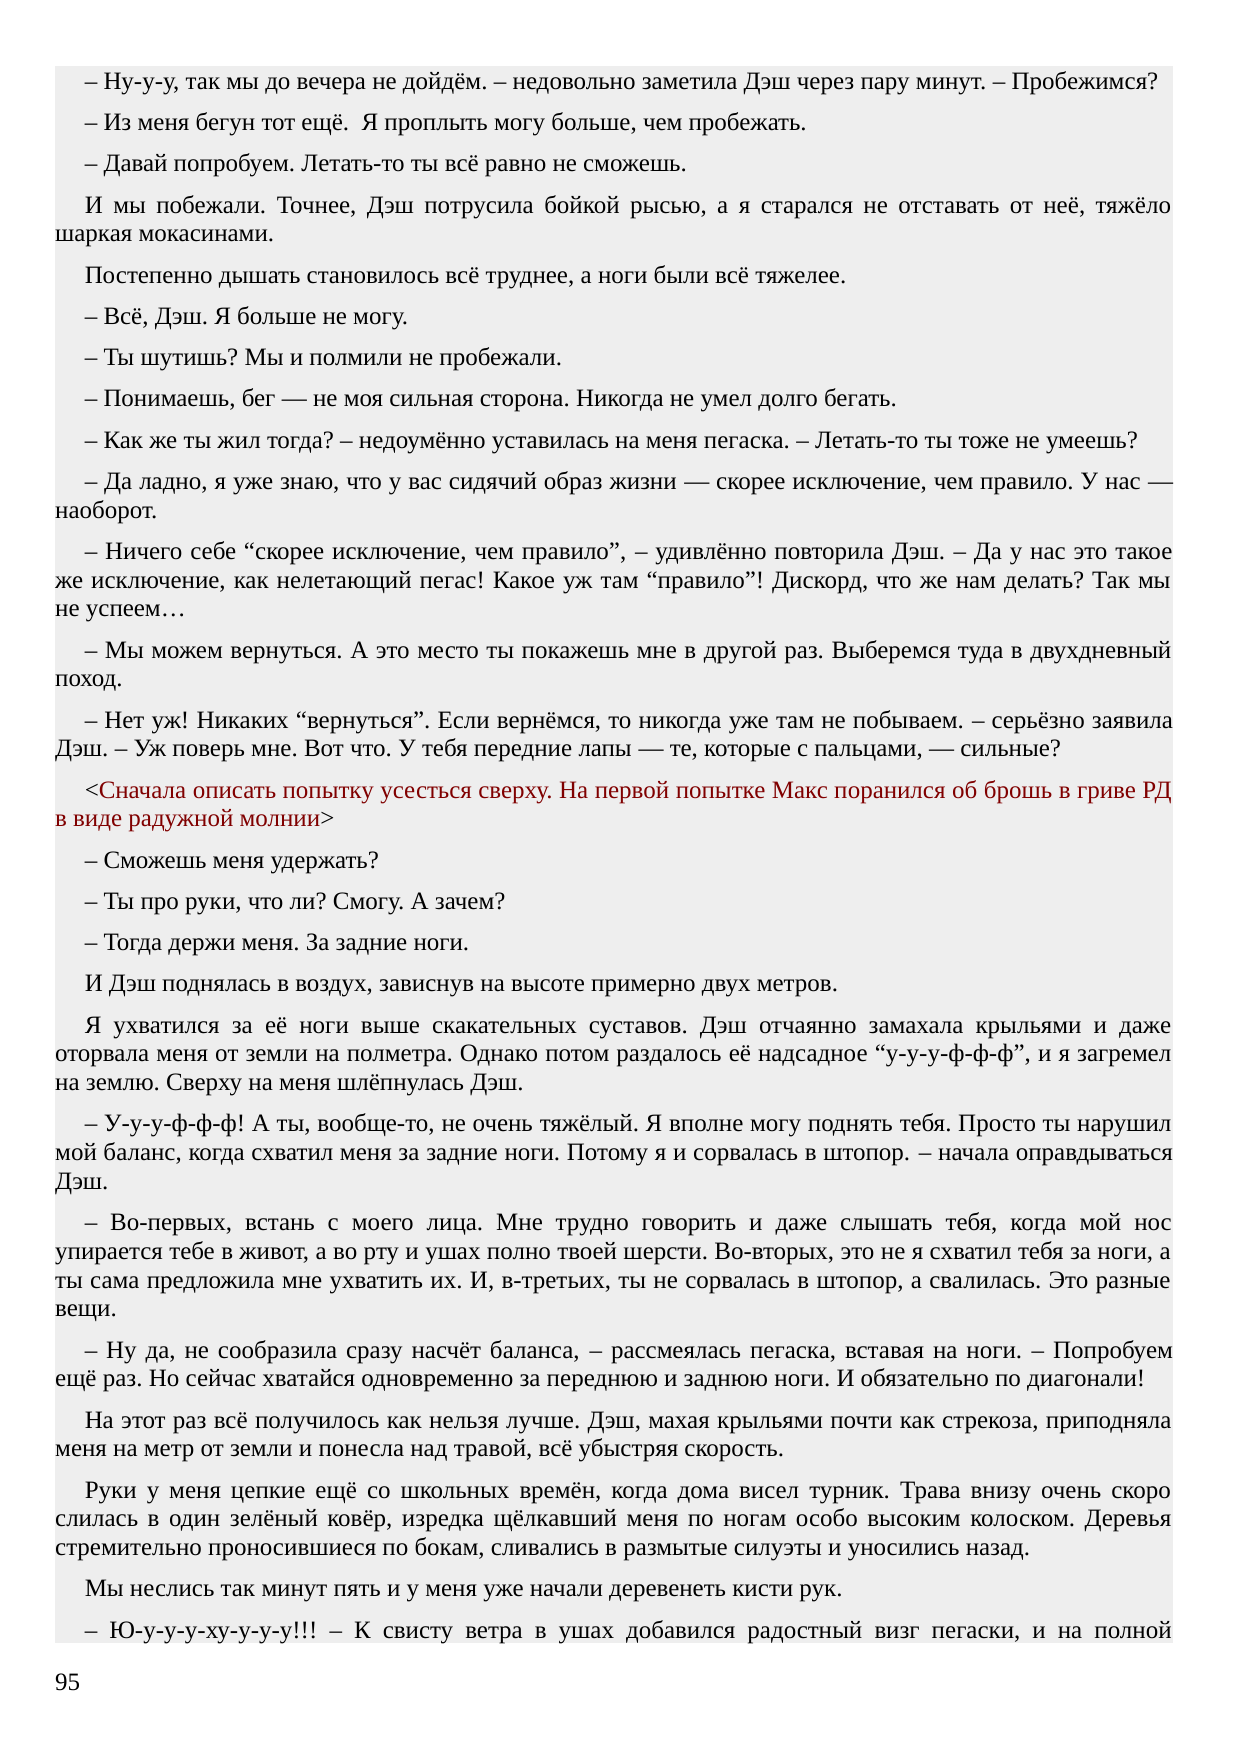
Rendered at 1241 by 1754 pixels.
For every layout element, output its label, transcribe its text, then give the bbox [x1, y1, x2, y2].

text – Ты про руки, что ли? Смогу. А зачем? [55, 886, 1173, 915]
text – Как же ты жил тогда? – недоумённо уставилась на меня пегаска. – Летать-то ты тоже не умеешь? [55, 425, 1173, 453]
text Постепенно дышать становилось всё труднее, а ноги были всё тяжелее. [55, 260, 1173, 288]
text – Тогда держи меня. За задние ноги. [55, 927, 1173, 956]
text – Всё, Дэш. Я больше не могу. [55, 301, 1173, 330]
text И Дэш поднялась в воздух, зависнув на высоте примерно двух метров. [55, 968, 1173, 997]
text На этот раз всё получилось как нельзя лучше. Дэш, махая крыльями почти как стрекоза, приподняла меня на метр от земли и понесла над травой, всё убыстряя скорость. [55, 1405, 1173, 1462]
text – Ничего себе “скорее исключение, чем правило”, – удивлённо повторила Дэш. – Да у нас это такое же исключение, как нелетающий пегас! Какое уж там “правило”! Дискорд, что же нам делать? Так мы не успеем… [55, 536, 1173, 622]
text – Ну-у-у, так мы до вечера не дойдём. – недовольно заметила Дэш через пару минут. – Пробежимся? [55, 66, 1173, 95]
text Я ухватился за её ноги выше скакательных суставов. Дэш отчаянно замахала крыльями и даже оторвала меня от земли на полметра. Однако потом раздалось её надсадное “у-у-у-ф-ф-ф”, и я загремел на землю. Сверху на меня шлёпнулась Дэш. [55, 1010, 1173, 1096]
text – Из меня бегун тот ещё. Я проплыть могу больше, чем пробежать. [55, 107, 1173, 136]
text Мы неслись так минут пять и у меня уже начали деревенеть кисти рук. [55, 1573, 1173, 1602]
text – Да ладно, я уже знаю, что у вас сидячий образ жизни — скорее исключение, чем правило. У нас — наоборот. [55, 466, 1173, 523]
text – Во-первых, встань с моего лица. Мне трудно говорить и даже слышать тебя, когда мой нос упирается тебе в живот, а во рту и ушах полно твоей шерсти. Во-вторых, это не я схватил тебя за ноги, а ты сама предложила мне ухватить их. И, в-третьих, ты не сорвалась в штопор, а свалилась. Это разные вещи. [55, 1207, 1173, 1322]
text – Ну да, не сообразила сразу насчёт баланса, – рассмеялась пегаска, вставая на ноги. – Попробуем ещё раз. Но сейчас хватайся одновременно за переднюю и заднюю ноги. И обязательно по диагонали! [55, 1335, 1173, 1392]
text – Понимаешь, бег — не моя сильная сторона. Никогда не умел долго бегать. [55, 383, 1173, 412]
text И мы побежали. Точнее, Дэш потрусила бойкой рысью, а я старался не отставать от неё, тяжёло шаркая мокасинами. [55, 190, 1173, 247]
text Руки у меня цепкие ещё со школьных времён, когда дома висел турник. Трава внизу очень скоро слилась в один зелёный ковёр, изредка щёлкавший меня по ногам особо высоким колоском. Деревья стремительно проносившиеся по бокам, сливались в размытые силуэты и уносились назад. [55, 1475, 1173, 1561]
text – Сможешь меня удержать? [55, 845, 1173, 873]
text – Ю-у-у-у-ху-у-у-у!!! – К свисту ветра в ушах добавился радостный визг пегаски, и на полной [55, 1615, 1173, 1643]
text – У-у-у-ф-ф-ф! А ты, вообще-то, не очень тяжёлый. Я вполне могу поднять тебя. Просто ты нарушил мой баланс, когда схватил меня за задние ноги. Потому я и сорвалась в штопор. – начала оправдываться Дэш. [55, 1108, 1173, 1195]
text – Мы можем вернуться. А это место ты покажешь мне в другой раз. Выберемся туда в двухдневный поход. [55, 635, 1173, 692]
text <Cначала описать попытку усесться сверху. На первой попытке Макс поранился об брошь в гриве РД в виде радужной молнии> [55, 775, 1173, 832]
text – Нет уж! Никаких “вернуться”. Если вернёмся, то никогда уже там не побываем. – серьёзно заявила Дэш. – Уж поверь мне. Вот что. У тебя передние лапы — те, которые с пальцами, — сильные? [55, 705, 1173, 762]
text – Давай попробуем. Летать-то ты всё равно не сможешь. [55, 148, 1173, 177]
text – Ты шутишь? Мы и полмили не пробежали. [55, 342, 1173, 371]
